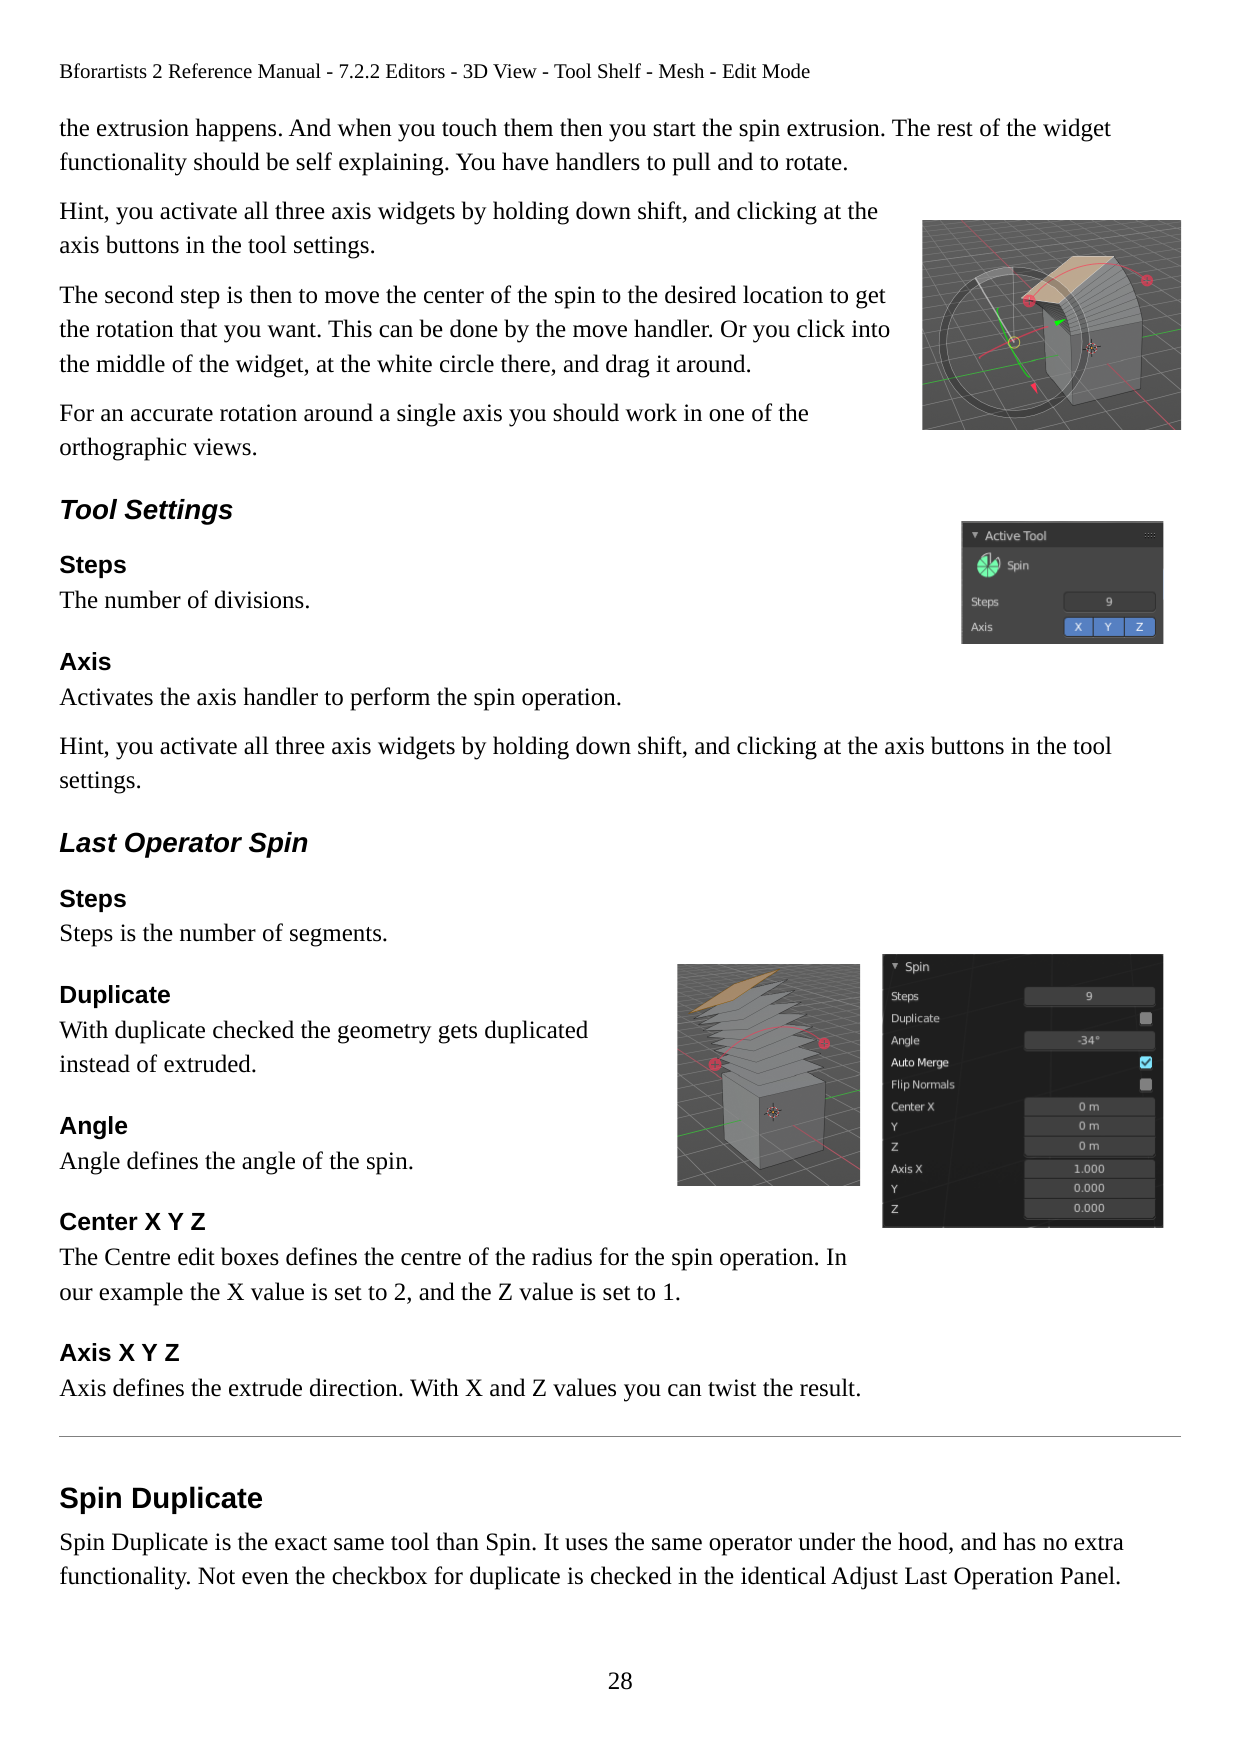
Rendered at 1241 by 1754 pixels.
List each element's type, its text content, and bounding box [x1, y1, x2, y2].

subtitle Center X Y Z [59, 1207, 1181, 1236]
picture [922, 220, 1182, 430]
subtitle Duplicate [59, 980, 677, 1009]
text Activates the axis handler to perform the spin operation. [59, 682, 1181, 711]
text For an accurate rotation around a single axis you should work in one of the orthographic views. [59, 398, 1181, 461]
subtitle Tool Settings [59, 494, 1181, 526]
subtitle [861, 980, 882, 1009]
subtitle Axis [59, 647, 1181, 676]
subtitle Spin Duplicate [59, 1481, 1181, 1514]
subtitle [861, 1111, 882, 1139]
picture [677, 964, 861, 1186]
subtitle Axis X Y Z [59, 1338, 1181, 1367]
text Hint, you activate all three axis widgets by holding down shift, and clicking at the axis buttons in the tool settings. [59, 196, 1181, 259]
subtitle [1164, 980, 1181, 1009]
text Hint, you activate all three axis widgets by holding down shift, and clicking at the axis buttons in the tool settings. [59, 731, 1181, 794]
text Angle defines the angle of the spin. [59, 1146, 677, 1174]
text The number of divisions. [59, 585, 961, 614]
text The Centre edit boxes defines the centre of the radius for the spin operation. In our example the X value is set to 2, and the Z value is set to 1. [59, 1242, 1181, 1305]
text With duplicate checked the geometry gets duplicated instead of extruded. [59, 1015, 677, 1078]
text [1164, 585, 1181, 614]
subtitle [1164, 1111, 1181, 1139]
subtitle Steps [59, 884, 1181, 912]
text The second step is then to move the center of the spin to the desired location to get the rotation that you want. This can be done by the move handler. Or you click into the middle of the widget, at the white circle there, and drag it around. [59, 280, 922, 377]
subtitle Steps [59, 551, 961, 579]
subtitle [1164, 551, 1181, 579]
picture [882, 954, 1164, 1228]
text Spin Duplicate is the exact same tool than Spin. It uses the same operator under the hood, and has no extra functionality. Not even the checkbox for duplicate is checked in the identical Adjust Last Operation Panel. [59, 1527, 1181, 1590]
subtitle Angle [59, 1111, 677, 1139]
text Axis defines the extrude direction. With X and Z values you can twist the result. [59, 1373, 1181, 1402]
text the extrusion happens. And when you touch them then you start the spin extrusion. The rest of the widget functionality should be self explaining. You have handlers to pull and to rotate. [59, 113, 1181, 176]
subtitle Last Operator Spin [59, 827, 1181, 859]
text Steps is the number of segments. [59, 918, 1181, 947]
picture [961, 521, 1164, 644]
